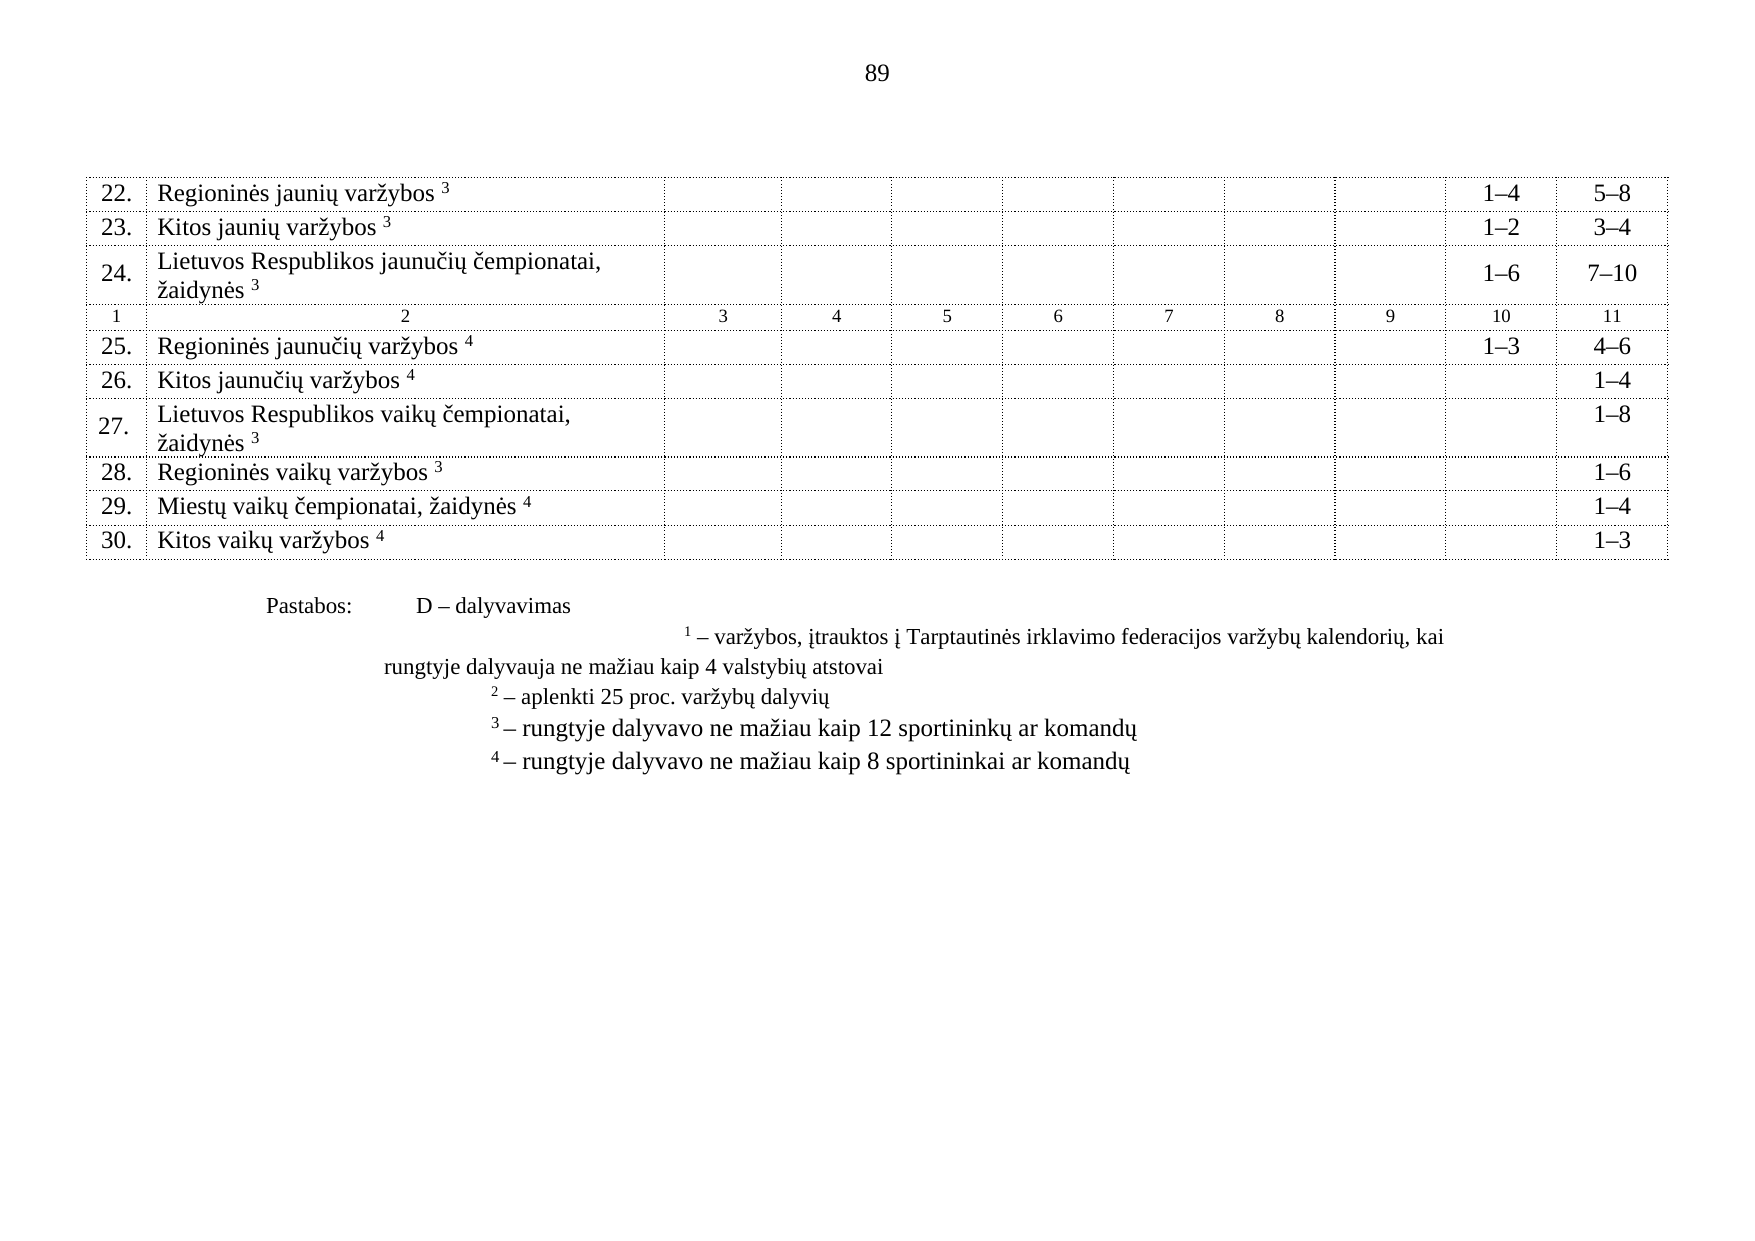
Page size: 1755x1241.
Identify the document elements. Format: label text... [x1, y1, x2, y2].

table_cell [1335, 525, 1446, 558]
table_cell [1224, 245, 1335, 304]
table_cell [1113, 211, 1224, 245]
table_cell [781, 398, 892, 456]
table_cell [892, 364, 1002, 398]
table_cell 24. [87, 245, 146, 304]
table_cell [1335, 211, 1446, 245]
table_cell [1113, 398, 1224, 456]
table_cell 26. [87, 364, 146, 398]
table_cell 4 [781, 304, 892, 330]
table_cell 5 [892, 304, 1002, 330]
table_cell [1224, 456, 1335, 490]
table_cell [892, 245, 1002, 304]
table_cell Regioninės jaunių varžybos 3 [146, 177, 664, 211]
table_cell [1335, 177, 1446, 211]
table_cell [1003, 456, 1113, 490]
table_cell 3–4 [1557, 211, 1667, 245]
table_cell [781, 490, 892, 524]
table_cell [781, 330, 892, 364]
table_cell 8 [1224, 304, 1335, 330]
table_cell [1113, 330, 1224, 364]
table_cell [665, 330, 781, 364]
table_cell Miestų vaikų čempionatai, žaidynės 4 [146, 490, 664, 524]
table_cell Kitos vaikų varžybos 4 [146, 525, 664, 558]
table_cell [1224, 211, 1335, 245]
table_cell [1224, 177, 1335, 211]
table_cell [781, 364, 892, 398]
table_cell [1003, 525, 1113, 558]
text Pastabos: D – dalyvavimas [266, 593, 1521, 619]
table_cell 3 [665, 304, 781, 330]
table_cell [1224, 364, 1335, 398]
table_cell 1–4 [1557, 364, 1667, 398]
table_cell [1335, 330, 1446, 364]
table_cell 11 [1557, 304, 1667, 330]
table_cell [781, 177, 892, 211]
table_cell Lietuvos Respublikos vaikų čempionatai, žaidynės 3 [146, 398, 664, 456]
table_cell [892, 456, 1002, 490]
table_cell [1224, 525, 1335, 558]
table_cell 1–4 [1446, 177, 1557, 211]
table_cell 30. [87, 525, 146, 558]
table_cell [1335, 245, 1446, 304]
table_cell [1113, 364, 1224, 398]
table_cell [1446, 456, 1557, 490]
table_cell 6 [1003, 304, 1113, 330]
table_cell [781, 456, 892, 490]
table_cell [781, 245, 892, 304]
table_cell Lietuvos Respublikos jaunučių čempionatai, žaidynės 3 [146, 245, 664, 304]
table_cell 25. [87, 330, 146, 364]
table_cell [1335, 456, 1446, 490]
table_cell [665, 525, 781, 558]
table_cell [1224, 330, 1335, 364]
table_cell [1335, 398, 1446, 456]
table_cell [665, 490, 781, 524]
table_cell [1446, 364, 1557, 398]
table_cell [1003, 330, 1113, 364]
table_cell 23. [87, 211, 146, 245]
table_cell [1003, 211, 1113, 245]
table_cell 22. [87, 177, 146, 211]
table_cell [781, 211, 892, 245]
table_cell [1446, 525, 1557, 558]
table_cell 7–10 [1557, 245, 1667, 304]
table_cell [1113, 456, 1224, 490]
table_cell [665, 211, 781, 245]
table_cell [1003, 177, 1113, 211]
table_cell [665, 245, 781, 304]
table_cell [892, 398, 1002, 456]
table_cell 1–6 [1446, 245, 1557, 304]
table_cell [1224, 490, 1335, 524]
table_cell 1–8 [1557, 398, 1667, 456]
table_cell 1–4 [1557, 490, 1667, 524]
table_cell [1003, 490, 1113, 524]
table_cell Kitos jaunučių varžybos 4 [146, 364, 664, 398]
table_cell [665, 364, 781, 398]
table_cell 4–6 [1557, 330, 1667, 364]
table_cell [892, 525, 1002, 558]
table_cell 9 [1335, 304, 1446, 330]
table_cell [1446, 398, 1557, 456]
table_cell 1–3 [1446, 330, 1557, 364]
table_cell 1–3 [1557, 525, 1667, 558]
table_cell 29. [87, 490, 146, 524]
table_cell 28. [87, 456, 146, 490]
table_cell [1113, 245, 1224, 304]
table_cell 27. [87, 398, 146, 456]
table_cell 1–2 [1446, 211, 1557, 245]
table_cell [665, 177, 781, 211]
table_cell 10 [1446, 304, 1557, 330]
table_cell [892, 490, 1002, 524]
table_cell [1113, 490, 1224, 524]
table_cell [892, 177, 1002, 211]
table_cell [1446, 490, 1557, 524]
table_cell 1 [87, 304, 146, 330]
table_cell [1224, 398, 1335, 456]
table_cell [1003, 245, 1113, 304]
table_cell [1003, 364, 1113, 398]
text 1 – varžybos, įtrauktos į Tarptautinės irklavimo federacijos varžybų kalendorių, kai rungtyje dalyvauja ne mažiau kaip 4 valstybių atstovai [384, 623, 1521, 679]
table_cell [892, 211, 1002, 245]
table_cell [1003, 398, 1113, 456]
text 4 – rungtyje dalyvavo ne mažiau kaip 8 sportininkai ar komandų [266, 746, 1521, 775]
table_cell 5–8 [1557, 177, 1667, 211]
table_cell [665, 456, 781, 490]
table_cell [665, 398, 781, 456]
text 2 – aplenkti 25 proc. varžybų dalyvių [266, 683, 1521, 709]
table_cell Regioninės vaikų varžybos 3 [146, 456, 664, 490]
table_cell 1–6 [1557, 456, 1667, 490]
text 3 – rungtyje dalyvavo ne mažiau kaip 12 sportininkų ar komandų [266, 713, 1521, 742]
table_cell [1113, 525, 1224, 558]
table_cell Kitos jaunių varžybos 3 [146, 211, 664, 245]
table_cell 2 [146, 304, 664, 330]
table_cell [1335, 490, 1446, 524]
table_cell [1335, 364, 1446, 398]
table_cell Regioninės jaunučių varžybos 4 [146, 330, 664, 364]
table_cell 7 [1113, 304, 1224, 330]
table_cell [1113, 177, 1224, 211]
table_cell [892, 330, 1002, 364]
table_cell [781, 525, 892, 558]
